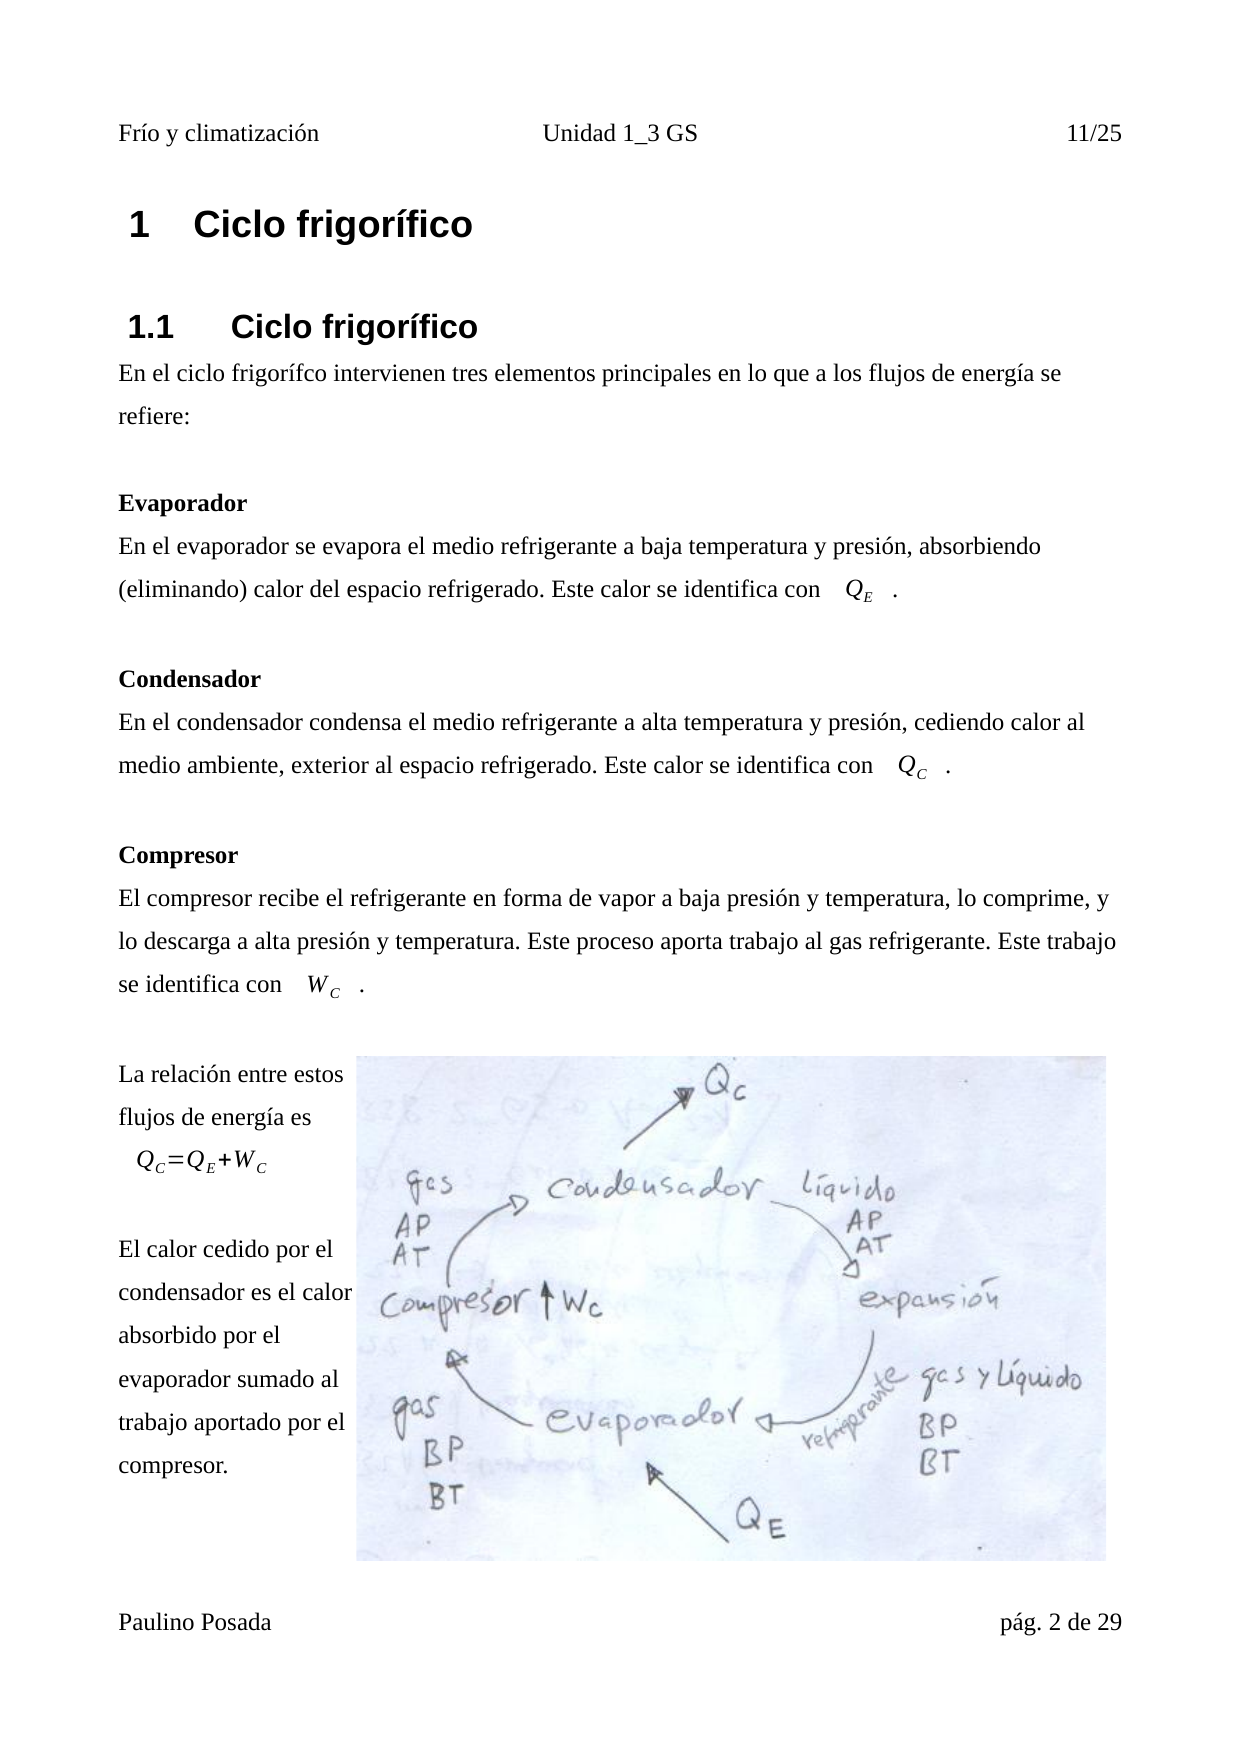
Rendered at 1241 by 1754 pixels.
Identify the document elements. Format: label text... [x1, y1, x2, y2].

text La relación entre estos flujos de energía es [118, 1059, 356, 1131]
text El calor cedido por el condensador es el calor absorbido por el evaporador sumado al trabajo aportado por el compresor. [118, 1234, 356, 1479]
text Condensador [118, 664, 1122, 692]
text En el ciclo frigorífco intervienen tres elementos principales en lo que a los flujos de energía se refiere: [118, 358, 1122, 430]
subtitle Ciclo frigorífico [118, 201, 1122, 245]
text En el condensador condensa el medio refrigerante a alta temperatura y presión, cediendo calor al medio ambiente, exterior al espacio refrigerado. Este calor se identifica con . [118, 707, 1122, 782]
text [1107, 1059, 1122, 1131]
text El compresor recibe el refrigerante en forma de vapor a baja presión y temperatura, lo comprime, y lo descarga a alta presión y temperatura. Este proceso aporta trabajo al gas refrigerante. Este trabajo se identifica con . [118, 883, 1122, 1002]
text En el evaporador se evapora el medio refrigerante a baja temperatura y presión, absorbiendo (eliminando) calor del espacio refrigerado. Este calor se identifica con . [118, 531, 1122, 606]
text [1107, 1234, 1122, 1479]
picture [356, 1056, 1107, 1561]
text Compresor [118, 840, 1122, 869]
subtitle Ciclo frigorífico [118, 307, 1122, 346]
text Evaporador [118, 488, 1122, 516]
